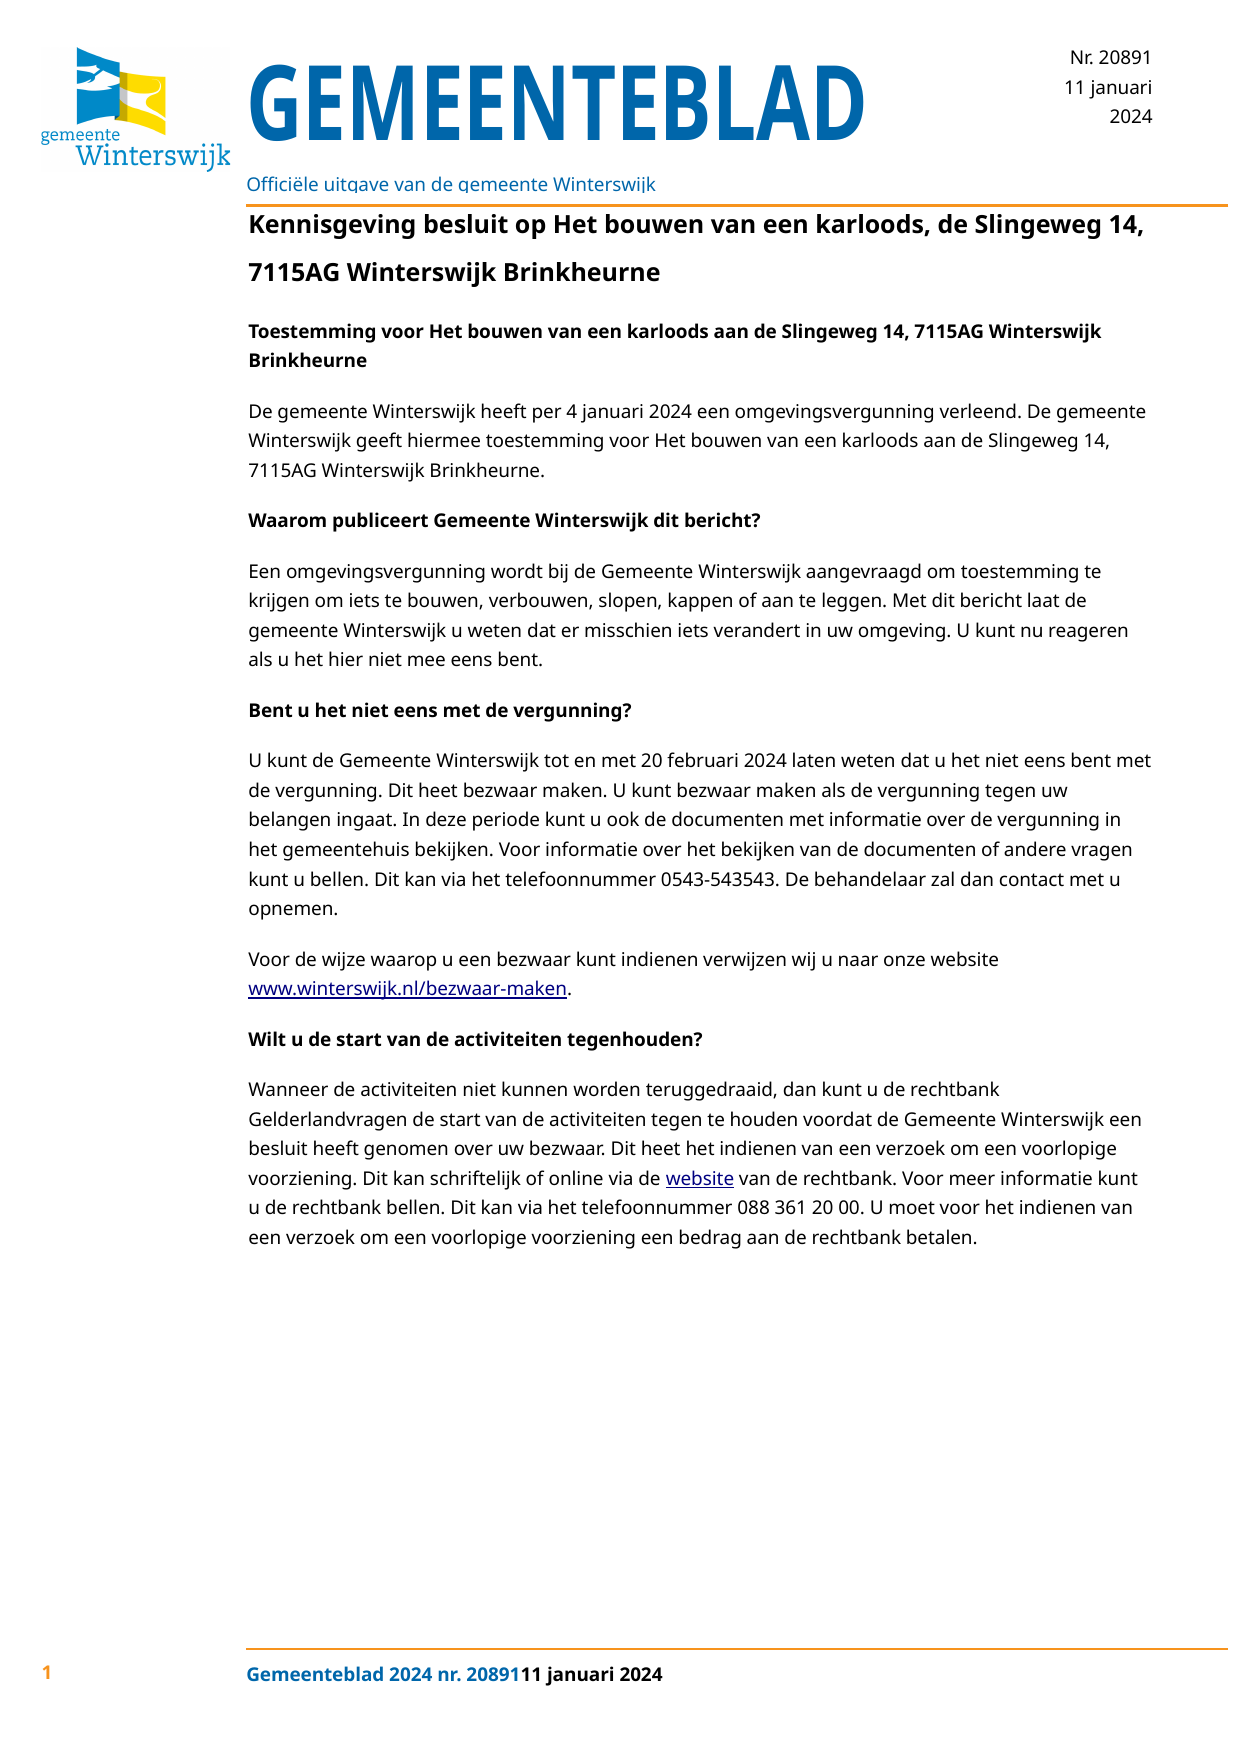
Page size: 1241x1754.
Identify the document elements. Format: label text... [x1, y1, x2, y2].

text Een omgevingsvergunning wordt bij de Gemeente Winterswijk aangevraagd om toestemming te krijgen om iets te bouwen, verbouwen, slopen, kappen of aan te leggen. Met dit bericht laat de gemeente Winterswijk u weten dat er misschien iets verandert in uw omgeving. U kunt nu reageren als u het hier niet mee eens bent. [248, 558, 1152, 672]
text Wanneer de activiteiten niet kunnen worden teruggedraaid, dan kunt u de rechtbank Gelderlandvragen de start van de activiteiten tegen te houden voordat de Gemeente Winterswijk een besluit heeft genomen over uw bezwaar. Dit heet het indienen van een verzoek om een voorlopige voorziening. Dit kan schriftelijk of online via de website van de rechtbank. Voor meer informatie kunt u de rechtbank bellen. Dit kan via het telefoonnummer 088 361 20 00. U moet voor het indienen van een verzoek om een voorlopige voorziening een bedrag aan de rechtbank betalen. [248, 1076, 1152, 1250]
text Wilt u de start van de activiteiten tegenhouden? [248, 1026, 1152, 1052]
text Bent u het niet eens met de vergunning? [248, 697, 1152, 723]
picture [225, 153, 231, 162]
text U kunt de Gemeente Winterswijk tot en met 20 februari 2024 laten weten dat u het niet eens bent met de vergunning. Dit heet bezwaar maken. U kunt bezwaar maken als de vergunning tegen uw belangen ingaat. In deze periode kunt u ook de documenten met informatie over de vergunning in het gemeentehuis bekijken. Voor informatie over het bekijken van de documenten of andere vragen kunt u bellen. Dit kan via het telefoonnummer 0543-543543. De behandelaar zal dan contact met u opnemen. [248, 747, 1152, 921]
text Voor de wijze waarop u een bezwaar kunt indienen verwijzen wij u naar onze website www.winterswijk.nl/bezwaar-maken. [248, 946, 1152, 1001]
text Toestemming voor Het bouwen van een karloods aan de Slingeweg 14, 7115AG Winterswijk Brinkheurne [248, 318, 1152, 373]
text Waarom publiceert Gemeente Winterswijk dit bericht? [248, 507, 1152, 533]
picture [41, 47, 231, 172]
text Kennisgeving besluit op Het bouwen van een karloods, de Slingeweg 14, 7115AG Winterswijk Brinkheurne [248, 207, 1152, 288]
text De gemeente Winterswijk heeft per 4 januari 2024 een omgevingsvergunning verleend. De gemeente Winterswijk geeft hiermee toestemming voor Het bouwen van een karloods aan de Slingeweg 14, 7115AG Winterswijk Brinkheurne. [248, 398, 1152, 483]
